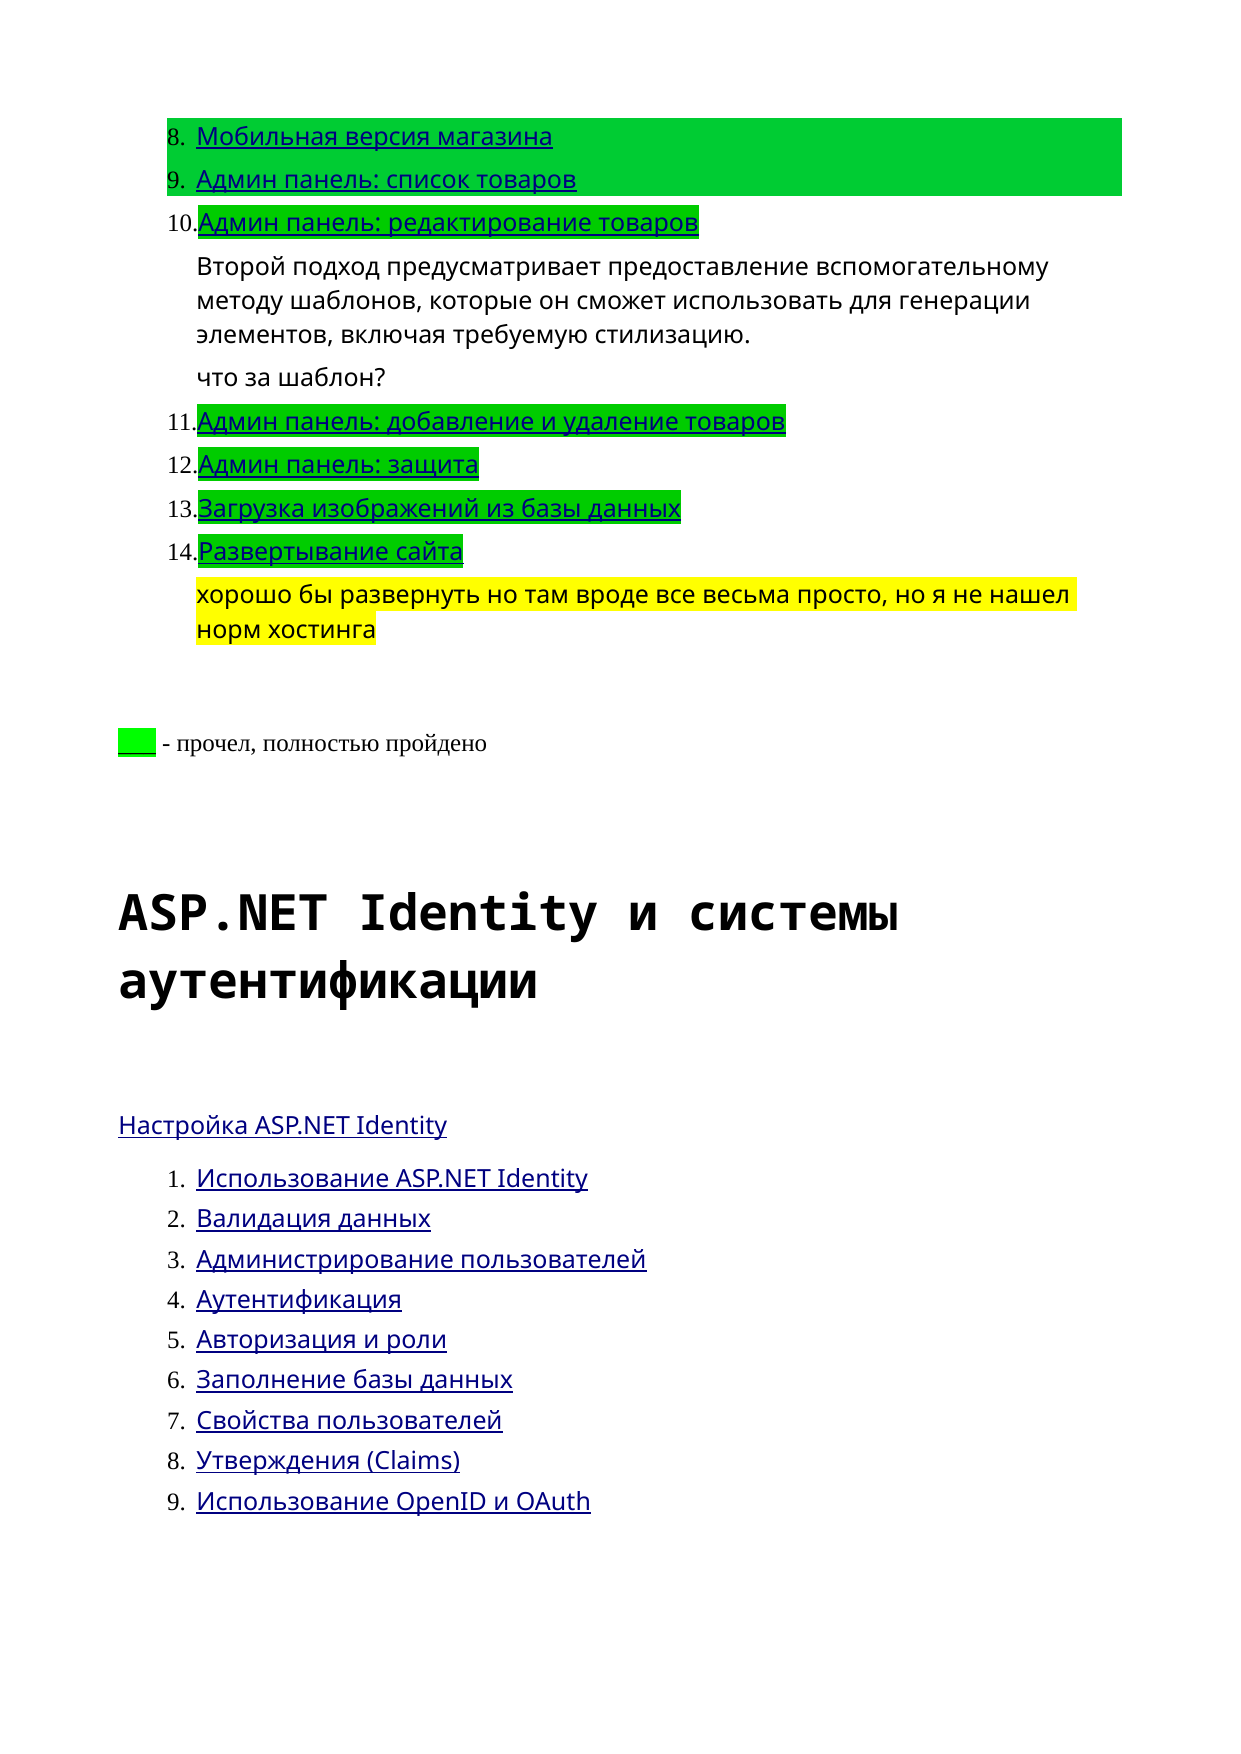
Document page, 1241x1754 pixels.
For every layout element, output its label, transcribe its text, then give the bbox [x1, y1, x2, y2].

list Использование OpenID и OAuth [167, 1483, 1122, 1517]
text Настройка ASP.NET Identity [118, 1108, 1122, 1142]
list Свойства пользователей [167, 1402, 1122, 1437]
list Второй подход предусматривает предоставление вспомогательному методу шаблонов, которые он сможет использовать для генерации элементов, включая требуемую стилизацию. [167, 248, 1122, 351]
list Заполнение базы данных [167, 1362, 1122, 1396]
list Администрирование пользователей [167, 1241, 1122, 1275]
list Развертывание сайта [167, 534, 1122, 568]
list Мобильная версия магазина [167, 118, 1122, 152]
list Админ панель: редактирование товаров [167, 205, 1122, 239]
list Валидация данных [167, 1201, 1122, 1235]
subtitle ASP.NET Identity и системы аутентификации [118, 877, 1122, 1013]
list Админ панель: защита [167, 447, 1122, 481]
list Утверждения (Claims) [167, 1443, 1122, 1477]
list что за шаблон? [167, 360, 1122, 394]
text ___ - прочел, полностью пройдено [118, 728, 1122, 757]
list Аутентификация [167, 1282, 1122, 1316]
list Админ панель: добавление и удаление товаров [167, 403, 1122, 437]
list Загрузка изображений из базы данных [167, 490, 1122, 524]
list Использование ASP.NET Identity [167, 1161, 1122, 1195]
list Админ панель: список товаров [167, 162, 1122, 196]
list Авторизация и роли [167, 1322, 1122, 1356]
list хорошо бы развернуть но там вроде все весьма просто, но я не нашел норм хостинга [167, 577, 1122, 645]
